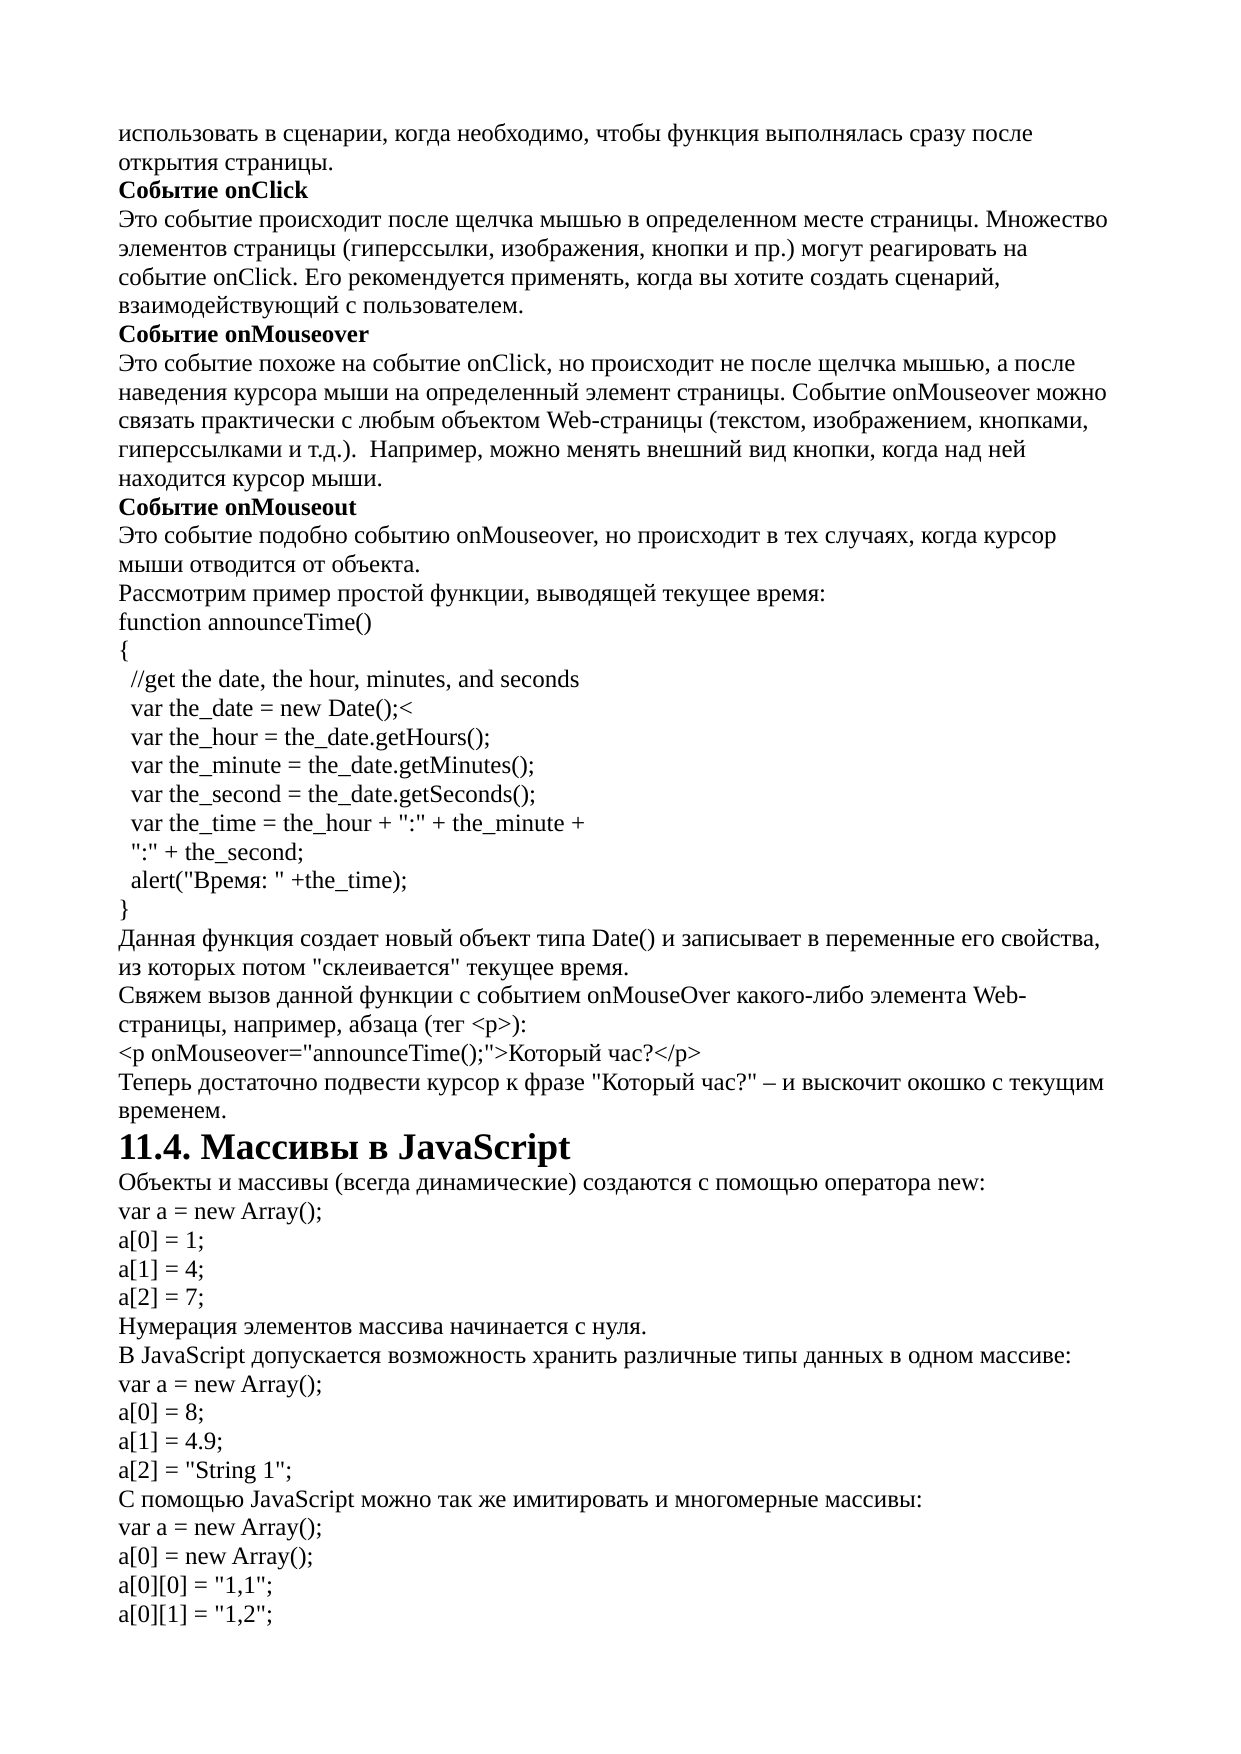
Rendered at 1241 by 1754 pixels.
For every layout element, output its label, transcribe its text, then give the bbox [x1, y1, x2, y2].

text В JavaScript допускается возможность хранить различные типы данных в одном массиве: [118, 1340, 1122, 1369]
text использовать в сценарии, когда необходимо, чтобы функция выполнялась сразу после открытия страницы. [118, 118, 1122, 176]
text var a = new Array(); a[0] = 8; a[1] = 4.9; a[2] = "String 1"; [118, 1369, 1122, 1484]
text Рассмотрим пример простой функции, выводящей текущее время: [118, 578, 1122, 607]
text Свяжем вызов данной функции с событием onMouseOver какого-либо элемента Web-страницы, например, абзаца (тег <p>): [118, 981, 1122, 1038]
text Данная функция создает новый объект типа Date() и записывает в переменные его свойства, из которых потом "склеивается" текущее время. [118, 923, 1122, 981]
text Событие onMouseout [118, 492, 1122, 521]
text Событие onClick [118, 176, 1122, 204]
text Нумерация элементов массива начинается с нуля. [118, 1311, 1122, 1340]
text Событие onMouseover [118, 319, 1122, 348]
text Это событие подобно событию onMouseover, но происходит в тех случаях, когда курсор мыши отводится от объекта. [118, 521, 1122, 578]
text Это событие похоже на событие onClick, но происходит не после щелчка мышью, а после наведения курсора мыши на определенный элемент страницы. Событие onMouseover можно связать практически с любым объектом Web-страницы (текстом, изображением, кнопками, гиперссылками и т.д.). Например, можно менять внешний вид кнопки, когда над ней находится курсор мыши. [118, 348, 1122, 492]
subtitle 11.4. Массивы в JavaScript [118, 1124, 1122, 1167]
text function announceTime() { //get the date, the hour, minutes, and seconds var the_date = new Date();< var the_hour = the_date.getHours(); var the_minute = the_date.getMinutes(); var the_second = the_date.getSeconds(); var the_time = the_hour + ":" + the_minute + ":" + the_second; alert("Время: " +the_time); } [118, 607, 1122, 923]
text Теперь достаточно подвести курсор к фразе "Который час?" – и выскочит окошко с текущим временем. [118, 1067, 1122, 1124]
text var a = new Array(); a[0] = 1; a[1] = 4; a[2] = 7; [118, 1196, 1122, 1311]
text С помощью JavaScript можно так же имитировать и многомерные массивы: [118, 1484, 1122, 1512]
text Объекты и массивы (всегда динамические) создаются с помощью оператора new: [118, 1167, 1122, 1196]
text var a = new Array(); a[0] = new Array(); a[0][0] = "1,1"; a[0][1] = "1,2"; [118, 1512, 1122, 1627]
text Это событие происходит после щелчка мышью в определенном месте страницы. Множество элементов страницы (гиперссылки, изображения, кнопки и пр.) могут реагировать на событие onClick. Его рекомендуется применять, когда вы хотите создать сценарий, взаимодействующий с пользователем. [118, 204, 1122, 319]
text <p onMouseover="announceTime();">Который час?</p> [118, 1038, 1122, 1067]
